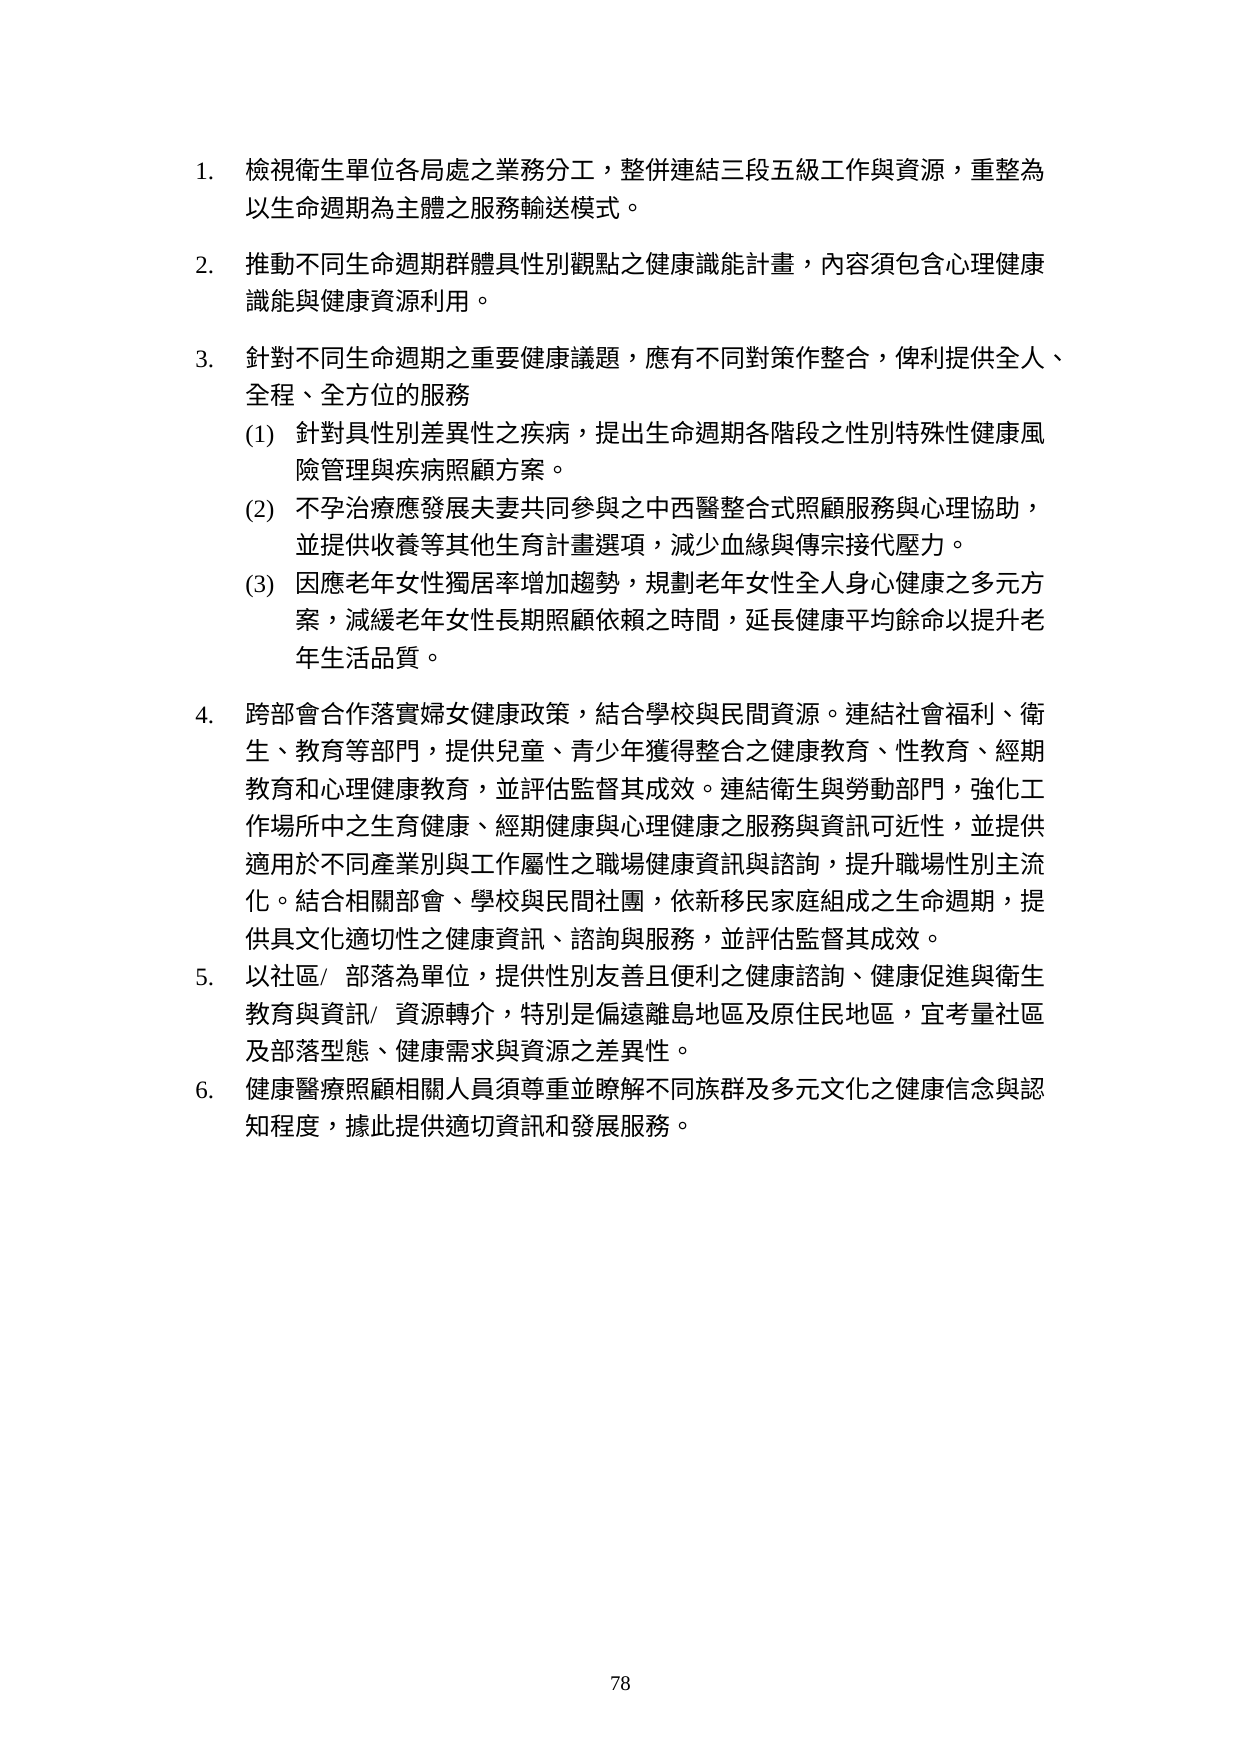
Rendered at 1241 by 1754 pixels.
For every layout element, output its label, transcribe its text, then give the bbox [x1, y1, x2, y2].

list 針對具性別差異性之疾病，提出生命週期各階段之性別特殊性健康風險管理與疾病照顧方案。 [239, 412, 1045, 487]
list 不孕治療應發展夫妻共同參與之中西醫整合式照顧服務與心理協助，並提供收養等其他生育計畫選項，減少血緣與傳宗接代壓力。 [239, 487, 1045, 562]
list 健康醫療照顧相關人員須尊重並瞭解不同族群及多元文化之健康信念與認知程度，據此提供適切資訊和發展服務。 [195, 1069, 1045, 1144]
list 檢視衛生單位各局處之業務分工，整併連結三段五級工作與資源，重整為以生命週期為主體之服務輸送模式。 [195, 150, 1045, 225]
list 因應老年女性獨居率增加趨勢，規劃老年女性全人身心健康之多元方案，減緩老年女性長期照顧依賴之時間，延長健康平均餘命以提升老年生活品質。 [239, 562, 1045, 675]
list 跨部會合作落實婦女健康政策，結合學校與民間資源。連結社會福利、衛生、教育等部門，提供兒童、青少年獲得整合之健康教育、性教育、經期教育和心理健康教育，並評估監督其成效。連結衛生與勞動部門，強化工作場所中之生育健康、經期健康與心理健康之服務與資訊可近性，並提供適用於不同產業別與工作屬性之職場健康資訊與諮詢，提升職場性別主流化。結合相關部會、學校與民間社團，依新移民家庭組成之生命週期，提供具文化適切性之健康資訊、諮詢與服務，並評估監督其成效。 [195, 694, 1045, 956]
list 推動不同生命週期群體具性別觀點之健康識能計畫，內容須包含心理健康識能與健康資源利用。 [195, 244, 1045, 319]
list 以社區/部落為單位，提供性別友善且便利之健康諮詢、健康促進與衛生教育與資訊/資源轉介，特別是偏遠離島地區及原住民地區，宜考量社區及部落型態、健康需求與資源之差異性。 [195, 956, 1045, 1069]
list 針對不同生命週期之重要健康議題，應有不同對策作整合，俾利提供全人、全程、全方位的服務 [195, 337, 1045, 412]
